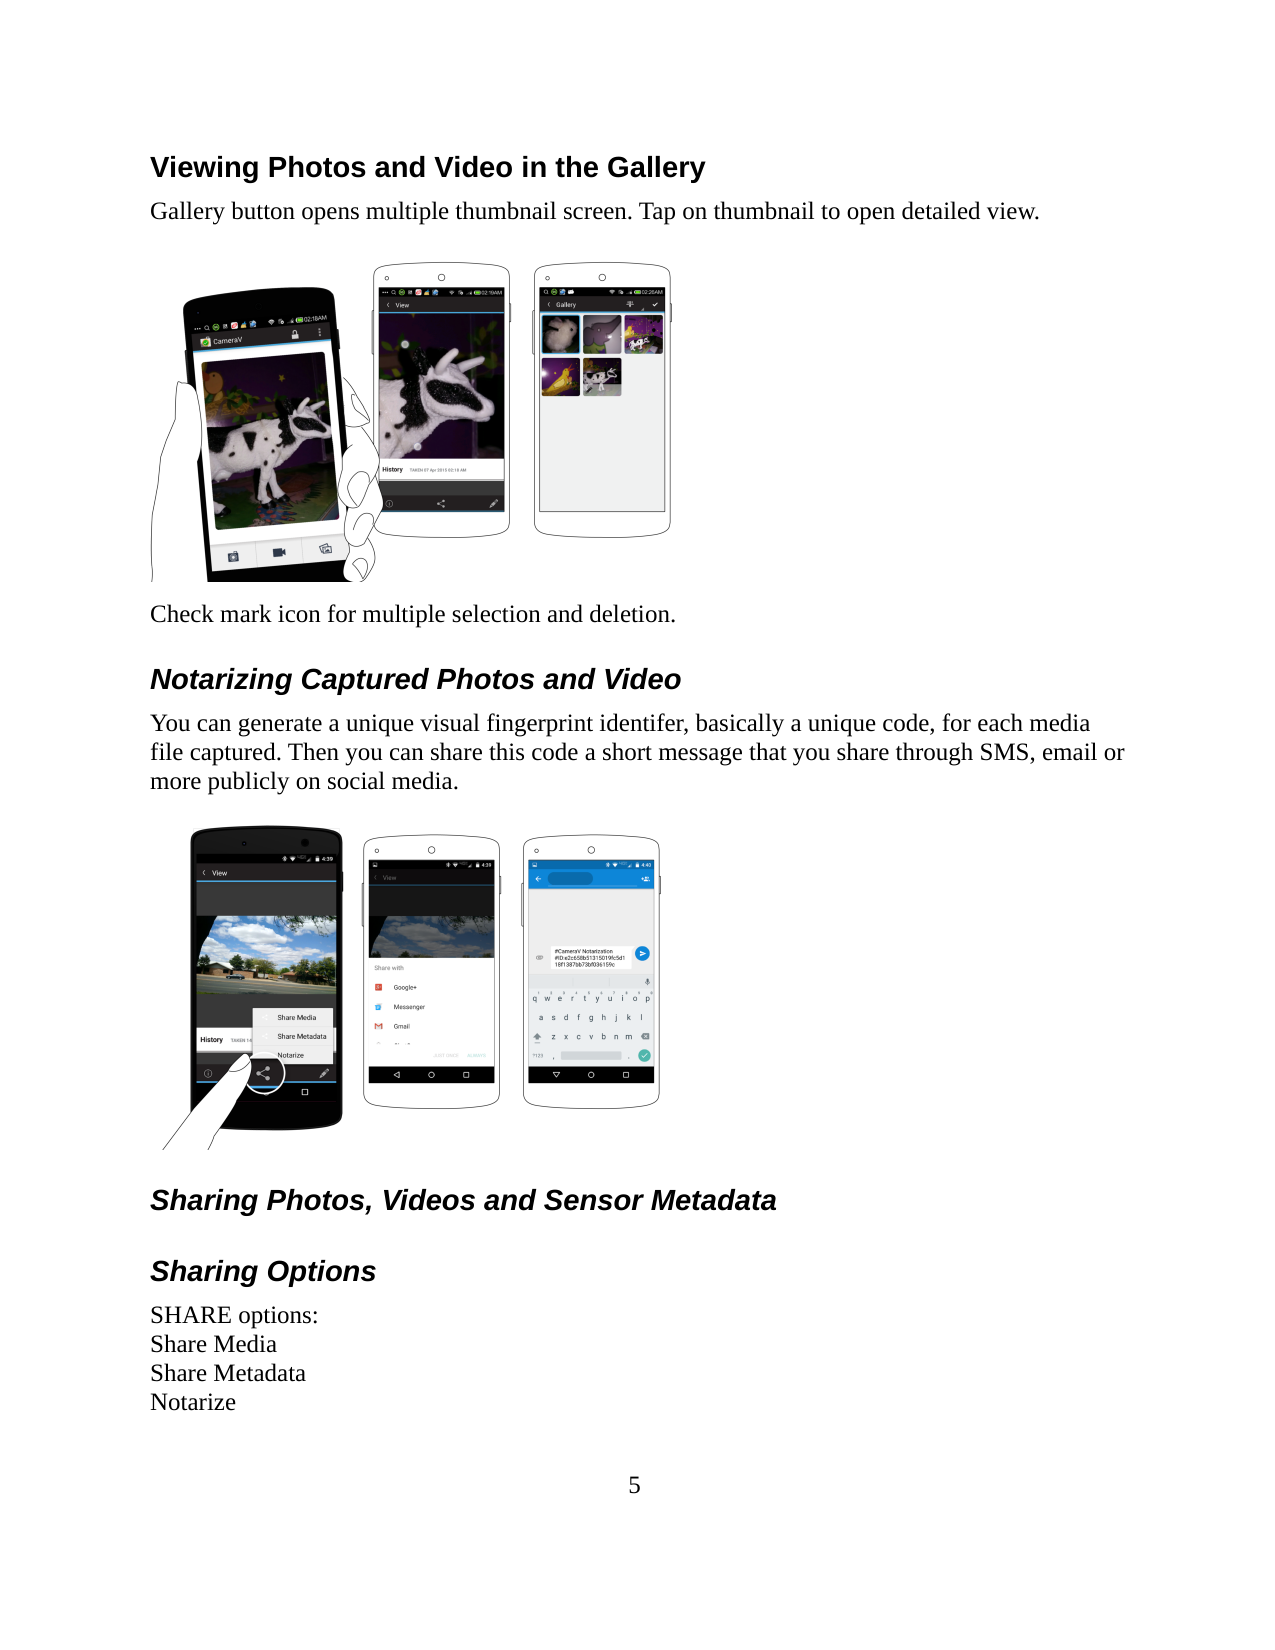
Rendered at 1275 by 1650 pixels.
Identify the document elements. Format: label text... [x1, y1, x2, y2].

subtitle Notarizing Captured Photos and Video [150, 662, 1125, 696]
subtitle Sharing Photos, Videos and Sensor Metadata [150, 1183, 1125, 1217]
text Check mark icon for multiple selection and deletion. [150, 599, 1125, 628]
text Gallery button opens multiple thumbnail screen. Tap on thumbnail to open detailed view. [150, 196, 1125, 225]
text SHARE options: Share Media Share Metadata Notarize [150, 1300, 1125, 1415]
picture [150, 233, 696, 582]
picture [150, 803, 696, 1150]
subtitle Viewing Photos and Video in the Gallery [150, 150, 1125, 183]
text You can generate a unique visual fingerprint identifer, basically a unique code, for each media file captured. Then you can share this code a short message that you share through SMS, email or more publicly on social media. [150, 708, 1125, 794]
subtitle Sharing Options [150, 1254, 1125, 1288]
